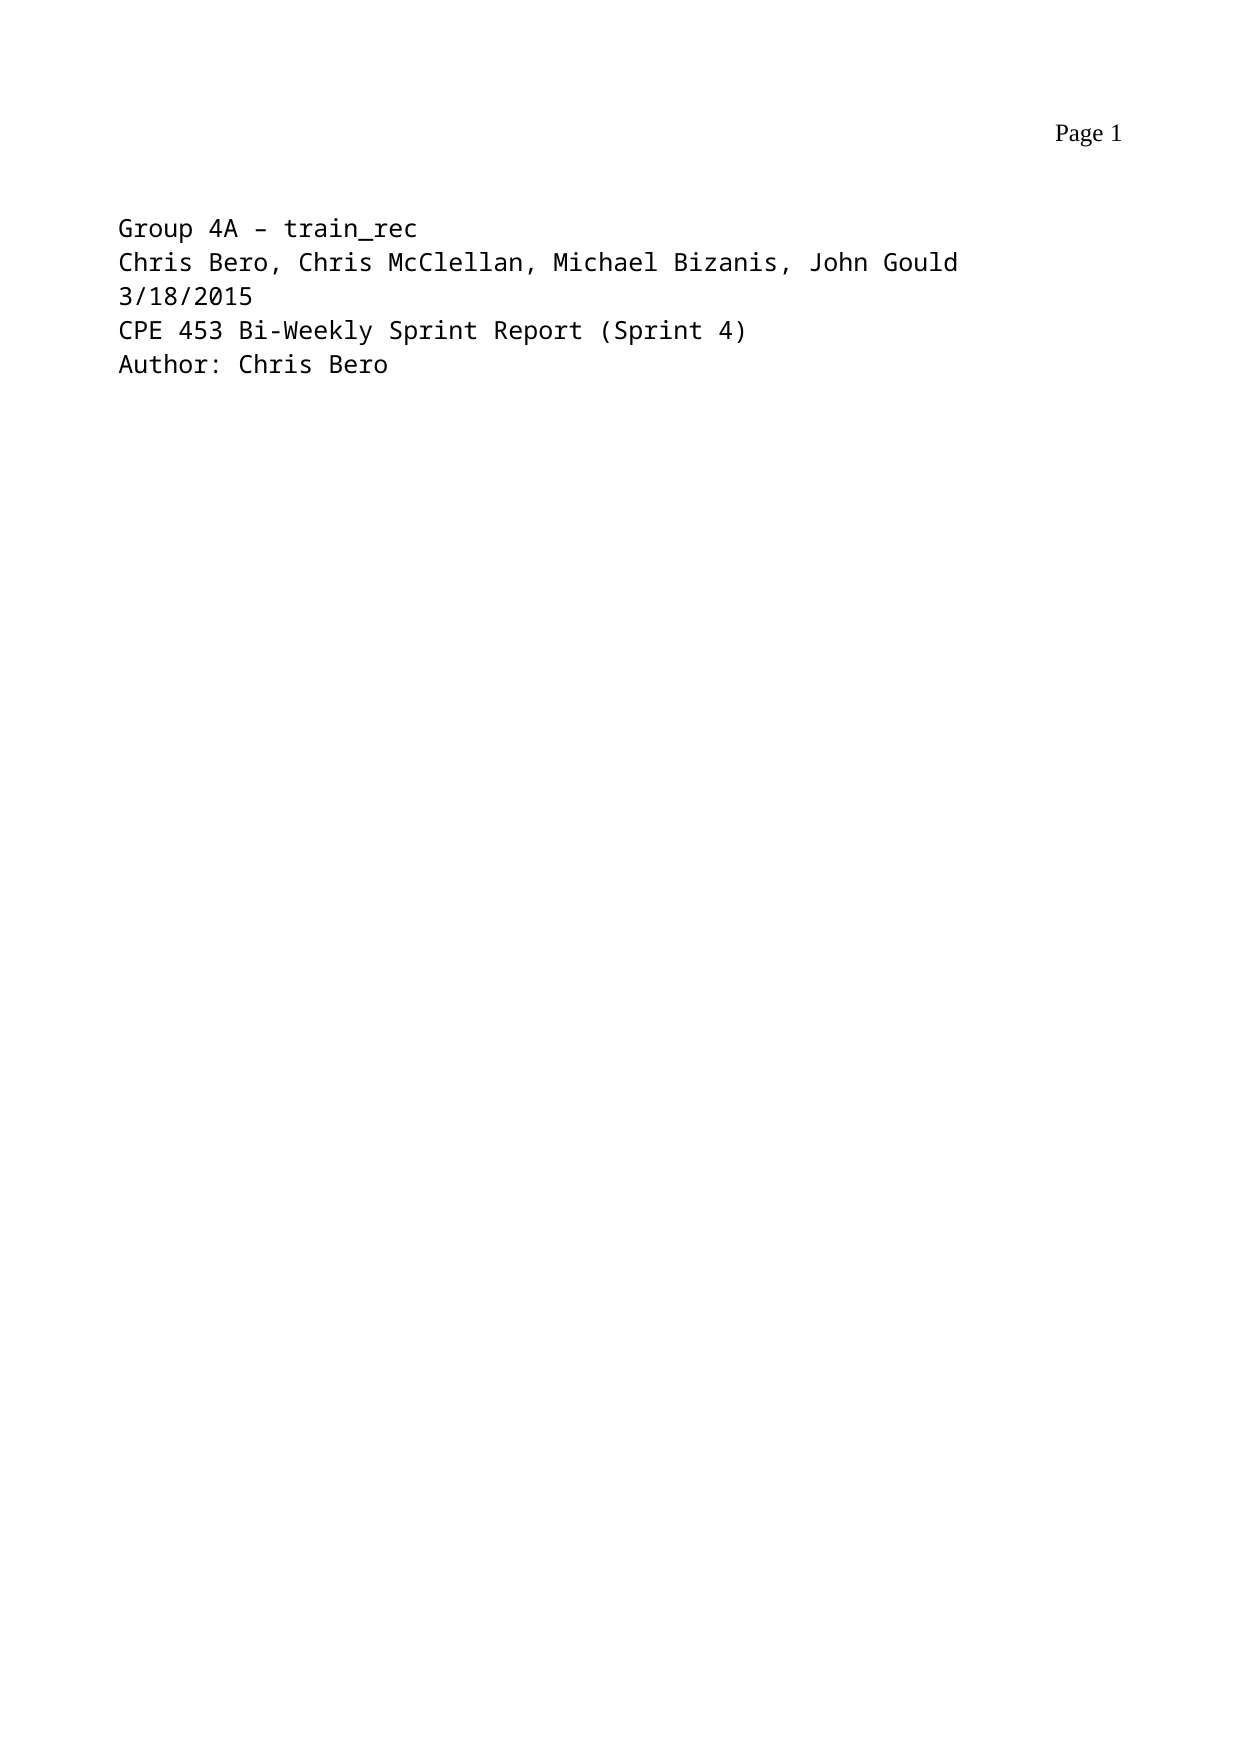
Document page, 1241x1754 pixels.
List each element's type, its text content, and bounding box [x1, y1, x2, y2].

text Author: Chris Bero [118, 347, 1122, 381]
text Group 4A – train_rec [118, 210, 1122, 244]
text 3/18/2015 [118, 278, 1122, 313]
text CPE 453 Bi-Weekly Sprint Report (Sprint 4) [118, 313, 1122, 347]
text Chris Bero, Chris McClellan, Michael Bizanis, John Gould [118, 244, 1122, 278]
